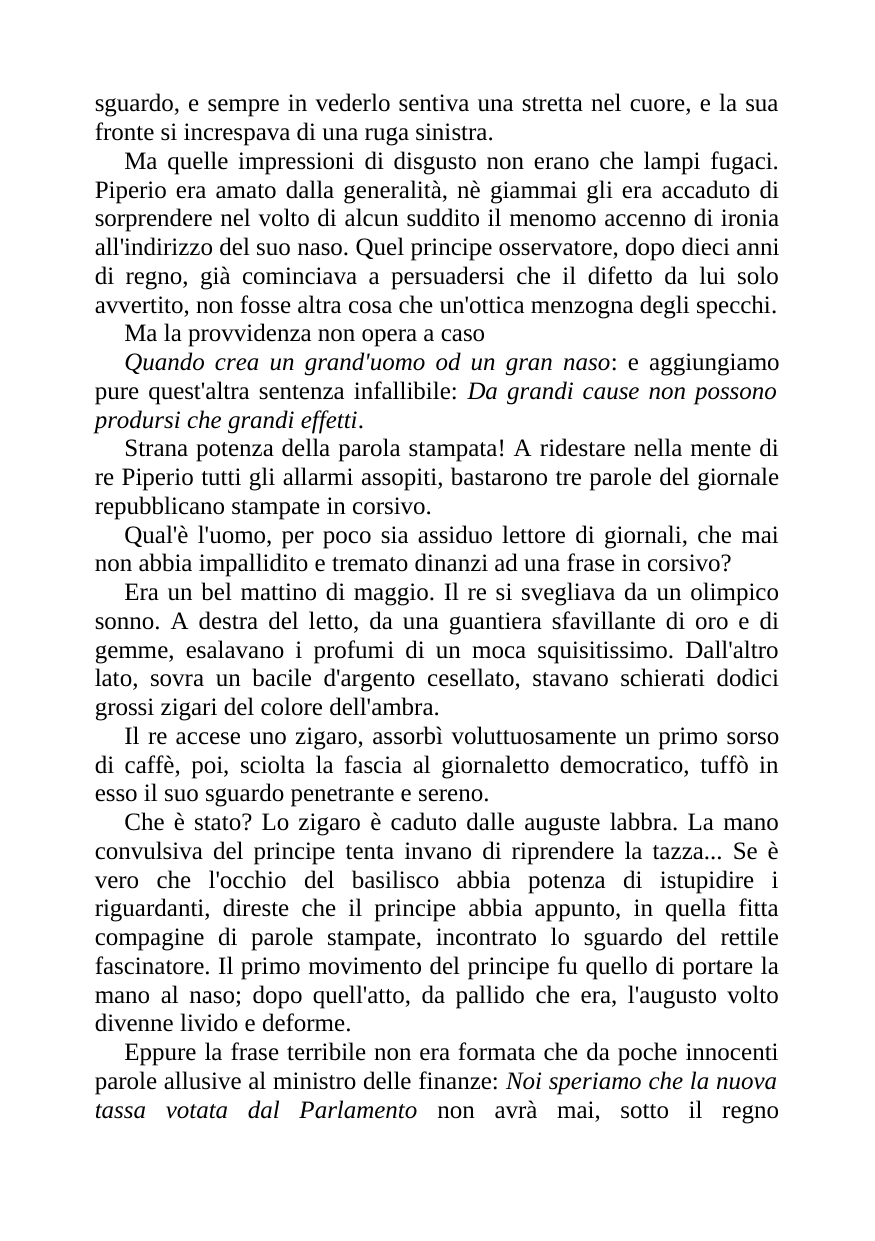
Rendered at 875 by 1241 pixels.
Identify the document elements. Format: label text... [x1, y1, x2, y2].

text Era un bel mattino di maggio. Il re si svegliava da un olimpico sonno. A destra del letto, da una guantiera sfavillante di oro e di gemme, esalavano i profumi di un moca squisitissimo. Dall'altro lato, sovra un bacile d'argento cesellato, stavano schierati dodici grossi zigari del colore dell'ambra. [94, 577, 779, 721]
text Che è stato? Lo zigaro è caduto dalle auguste labbra. La mano convulsiva del principe tenta invano di riprendere la tazza... Se è vero che l'occhio del basilisco abbia potenza di istupidire i riguardanti, direste che il principe abbia appunto, in quella fitta compagine di parole stampate, incontrato lo sguardo del rettile fascinatore. Il primo movimento del principe fu quello di portare la mano al naso; dopo quell'atto, da pallido che era, l'augusto volto divenne livido e deforme. [94, 807, 779, 1037]
text Eppure la frase terribile non era formata che da poche innocenti parole allusive al ministro delle finanze: Noi speriamo che la nuova tassa votata dal Parlamento non avrà mai, sotto il regno [94, 1037, 779, 1123]
text Ma quelle impressioni di disgusto non erano che lampi fugaci. Piperio era amato dalla generalità, nè giammai gli era accaduto di sorprendere nel volto di alcun suddito il menomo accenno di ironia all'indirizzo del suo naso. Quel principe osservatore, dopo dieci anni di regno, già cominciava a persuadersi che il difetto da lui solo avvertito, non fosse altra cosa che un'ottica menzogna degli specchi. [94, 146, 779, 318]
text Ma la provvidenza non opera a caso [94, 318, 779, 347]
text Quando crea un grand'uomo od un gran naso: e aggiungiamo pure quest'altra sentenza infallibile: Da grandi cause non possono prodursi che grandi effetti. [94, 347, 779, 433]
text Qual'è l'uomo, per poco sia assiduo lettore di giornali, che mai non abbia impallidito e tremato dinanzi ad una frase in corsivo? [94, 520, 779, 577]
text Il re accese uno zigaro, assorbì voluttuosamente un primo sorso di caffè, poi, sciolta la fascia al giornaletto democratico, tuffò in esso il suo sguardo penetrante e sereno. [94, 721, 779, 807]
text sguardo, e sempre in vederlo sentiva una stretta nel cuore, e la sua fronte si increspava di una ruga sinistra. [94, 88, 779, 146]
text Strana potenza della parola stampata! A ridestare nella mente di re Piperio tutti gli allarmi assopiti, bastarono tre parole del giornale repubblicano stampate in corsivo. [94, 433, 779, 520]
